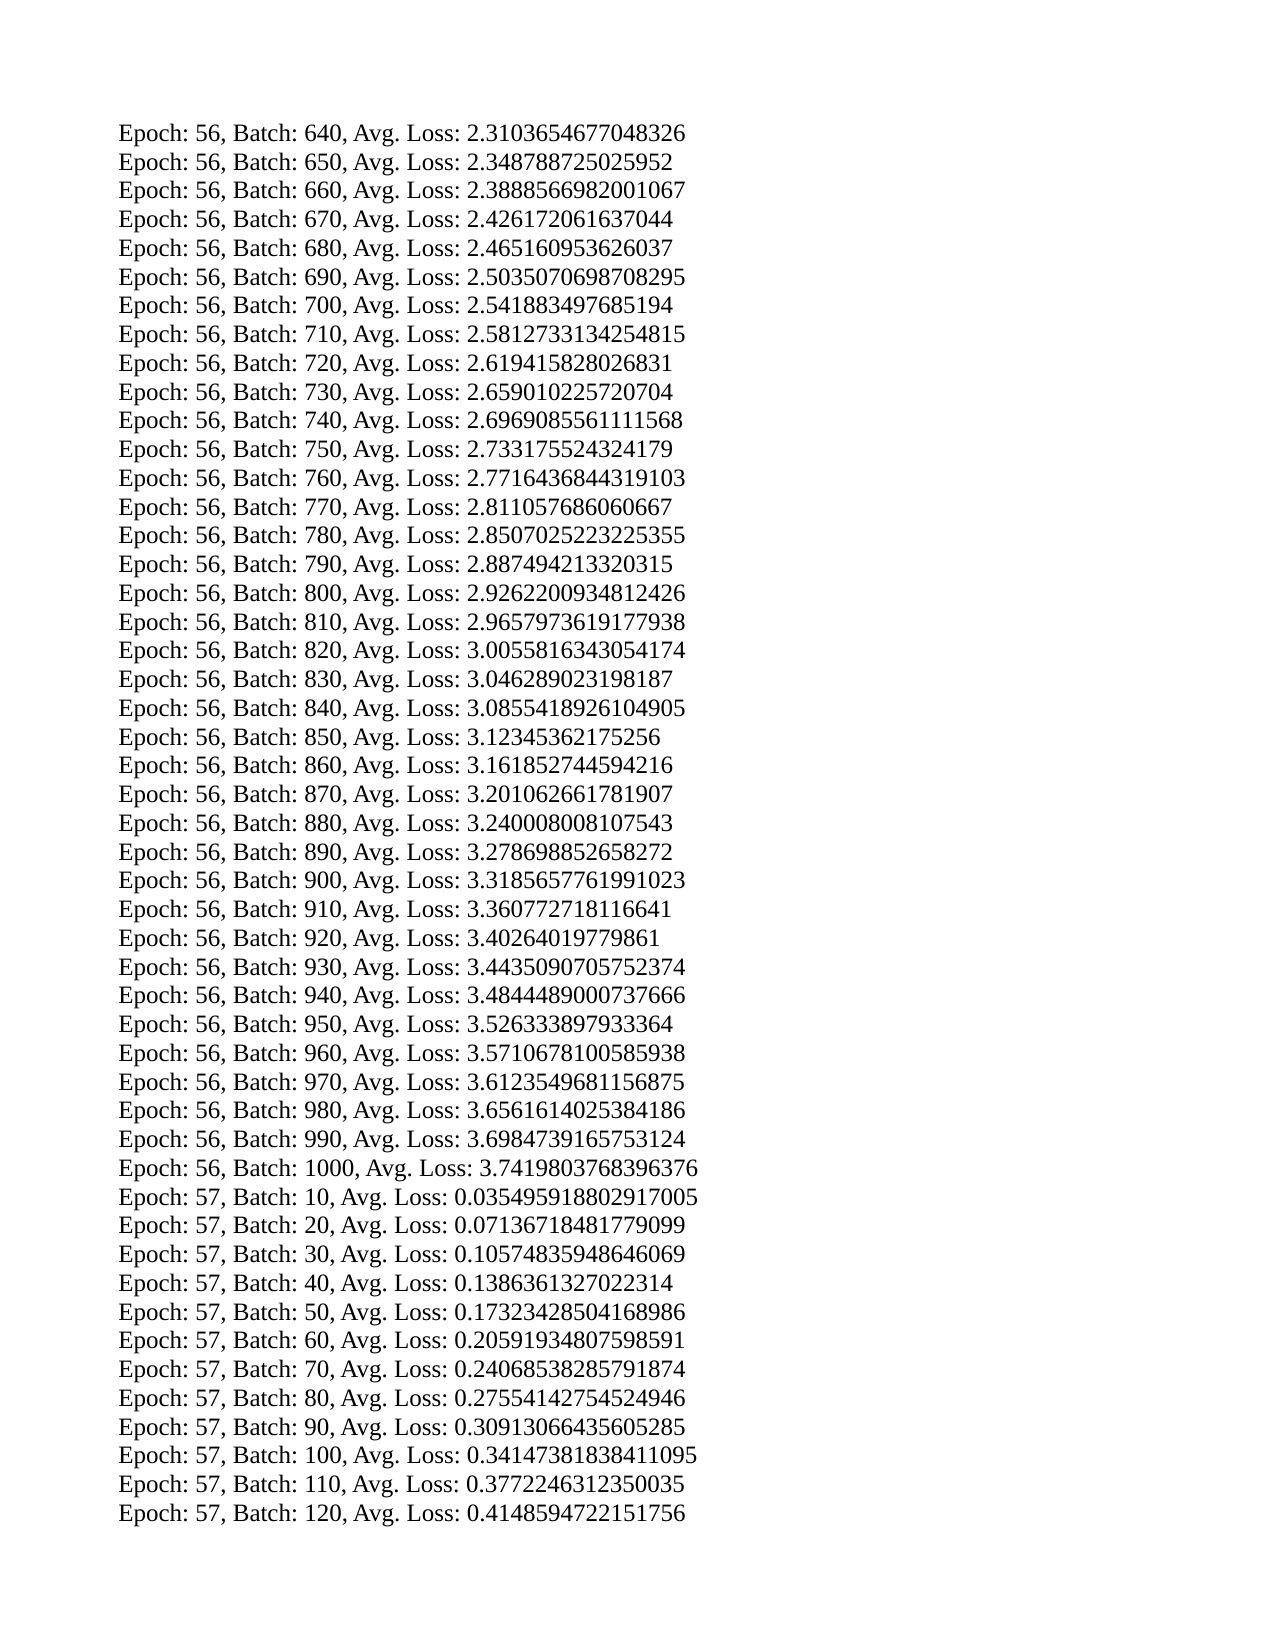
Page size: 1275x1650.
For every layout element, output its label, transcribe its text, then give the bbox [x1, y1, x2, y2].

text Epoch: 56, Batch: 820, Avg. Loss: 3.0055816343054174 [118, 636, 1157, 664]
text Epoch: 56, Batch: 750, Avg. Loss: 2.733175524324179 [118, 434, 1157, 463]
text Epoch: 56, Batch: 1000, Avg. Loss: 3.7419803768396376 [118, 1153, 1157, 1182]
text Epoch: 56, Batch: 650, Avg. Loss: 2.348788725025952 [118, 147, 1157, 176]
text Epoch: 56, Batch: 900, Avg. Loss: 3.3185657761991023 [118, 866, 1157, 894]
text Epoch: 56, Batch: 970, Avg. Loss: 3.6123549681156875 [118, 1067, 1157, 1096]
text Epoch: 56, Batch: 760, Avg. Loss: 2.7716436844319103 [118, 463, 1157, 492]
text Epoch: 56, Batch: 800, Avg. Loss: 2.9262200934812426 [118, 578, 1157, 607]
text Epoch: 56, Batch: 840, Avg. Loss: 3.0855418926104905 [118, 693, 1157, 722]
text Epoch: 56, Batch: 960, Avg. Loss: 3.5710678100585938 [118, 1038, 1157, 1067]
text Epoch: 56, Batch: 830, Avg. Loss: 3.046289023198187 [118, 664, 1157, 693]
text Epoch: 57, Batch: 50, Avg. Loss: 0.17323428504168986 [118, 1297, 1157, 1326]
text Epoch: 56, Batch: 930, Avg. Loss: 3.4435090705752374 [118, 952, 1157, 981]
text Epoch: 56, Batch: 740, Avg. Loss: 2.6969085561111568 [118, 406, 1157, 434]
text Epoch: 56, Batch: 870, Avg. Loss: 3.201062661781907 [118, 779, 1157, 808]
text Epoch: 56, Batch: 980, Avg. Loss: 3.6561614025384186 [118, 1096, 1157, 1124]
text Epoch: 56, Batch: 730, Avg. Loss: 2.659010225720704 [118, 377, 1157, 406]
text Epoch: 56, Batch: 810, Avg. Loss: 2.9657973619177938 [118, 607, 1157, 636]
text Epoch: 56, Batch: 850, Avg. Loss: 3.12345362175256 [118, 722, 1157, 751]
text Epoch: 57, Batch: 120, Avg. Loss: 0.4148594722151756 [118, 1498, 1157, 1527]
text Epoch: 56, Batch: 910, Avg. Loss: 3.360772718116641 [118, 894, 1157, 923]
text Epoch: 57, Batch: 110, Avg. Loss: 0.3772246312350035 [118, 1469, 1157, 1498]
text Epoch: 56, Batch: 640, Avg. Loss: 2.3103654677048326 [118, 118, 1157, 147]
text Epoch: 56, Batch: 890, Avg. Loss: 3.278698852658272 [118, 837, 1157, 866]
text Epoch: 57, Batch: 100, Avg. Loss: 0.34147381838411095 [118, 1441, 1157, 1469]
text Epoch: 56, Batch: 920, Avg. Loss: 3.40264019779861 [118, 923, 1157, 952]
text Epoch: 56, Batch: 670, Avg. Loss: 2.426172061637044 [118, 204, 1157, 233]
text Epoch: 56, Batch: 860, Avg. Loss: 3.161852744594216 [118, 751, 1157, 779]
text Epoch: 56, Batch: 990, Avg. Loss: 3.6984739165753124 [118, 1124, 1157, 1153]
text Epoch: 56, Batch: 710, Avg. Loss: 2.5812733134254815 [118, 319, 1157, 348]
text Epoch: 57, Batch: 10, Avg. Loss: 0.035495918802917005 [118, 1182, 1157, 1211]
text Epoch: 57, Batch: 30, Avg. Loss: 0.10574835948646069 [118, 1239, 1157, 1268]
text Epoch: 56, Batch: 770, Avg. Loss: 2.811057686060667 [118, 492, 1157, 521]
text Epoch: 56, Batch: 660, Avg. Loss: 2.3888566982001067 [118, 176, 1157, 204]
text Epoch: 56, Batch: 700, Avg. Loss: 2.541883497685194 [118, 291, 1157, 319]
text Epoch: 56, Batch: 940, Avg. Loss: 3.4844489000737666 [118, 981, 1157, 1009]
text Epoch: 57, Batch: 60, Avg. Loss: 0.20591934807598591 [118, 1326, 1157, 1354]
text Epoch: 56, Batch: 780, Avg. Loss: 2.8507025223225355 [118, 521, 1157, 549]
text Epoch: 57, Batch: 20, Avg. Loss: 0.07136718481779099 [118, 1211, 1157, 1239]
text Epoch: 56, Batch: 790, Avg. Loss: 2.887494213320315 [118, 549, 1157, 578]
text Epoch: 57, Batch: 40, Avg. Loss: 0.1386361327022314 [118, 1268, 1157, 1297]
text Epoch: 57, Batch: 70, Avg. Loss: 0.24068538285791874 [118, 1354, 1157, 1383]
text Epoch: 57, Batch: 90, Avg. Loss: 0.30913066435605285 [118, 1412, 1157, 1441]
text Epoch: 56, Batch: 950, Avg. Loss: 3.526333897933364 [118, 1009, 1157, 1038]
text Epoch: 57, Batch: 80, Avg. Loss: 0.27554142754524946 [118, 1383, 1157, 1412]
text Epoch: 56, Batch: 880, Avg. Loss: 3.240008008107543 [118, 808, 1157, 837]
text Epoch: 56, Batch: 690, Avg. Loss: 2.5035070698708295 [118, 262, 1157, 291]
text Epoch: 56, Batch: 680, Avg. Loss: 2.465160953626037 [118, 233, 1157, 262]
text Epoch: 56, Batch: 720, Avg. Loss: 2.619415828026831 [118, 348, 1157, 377]
